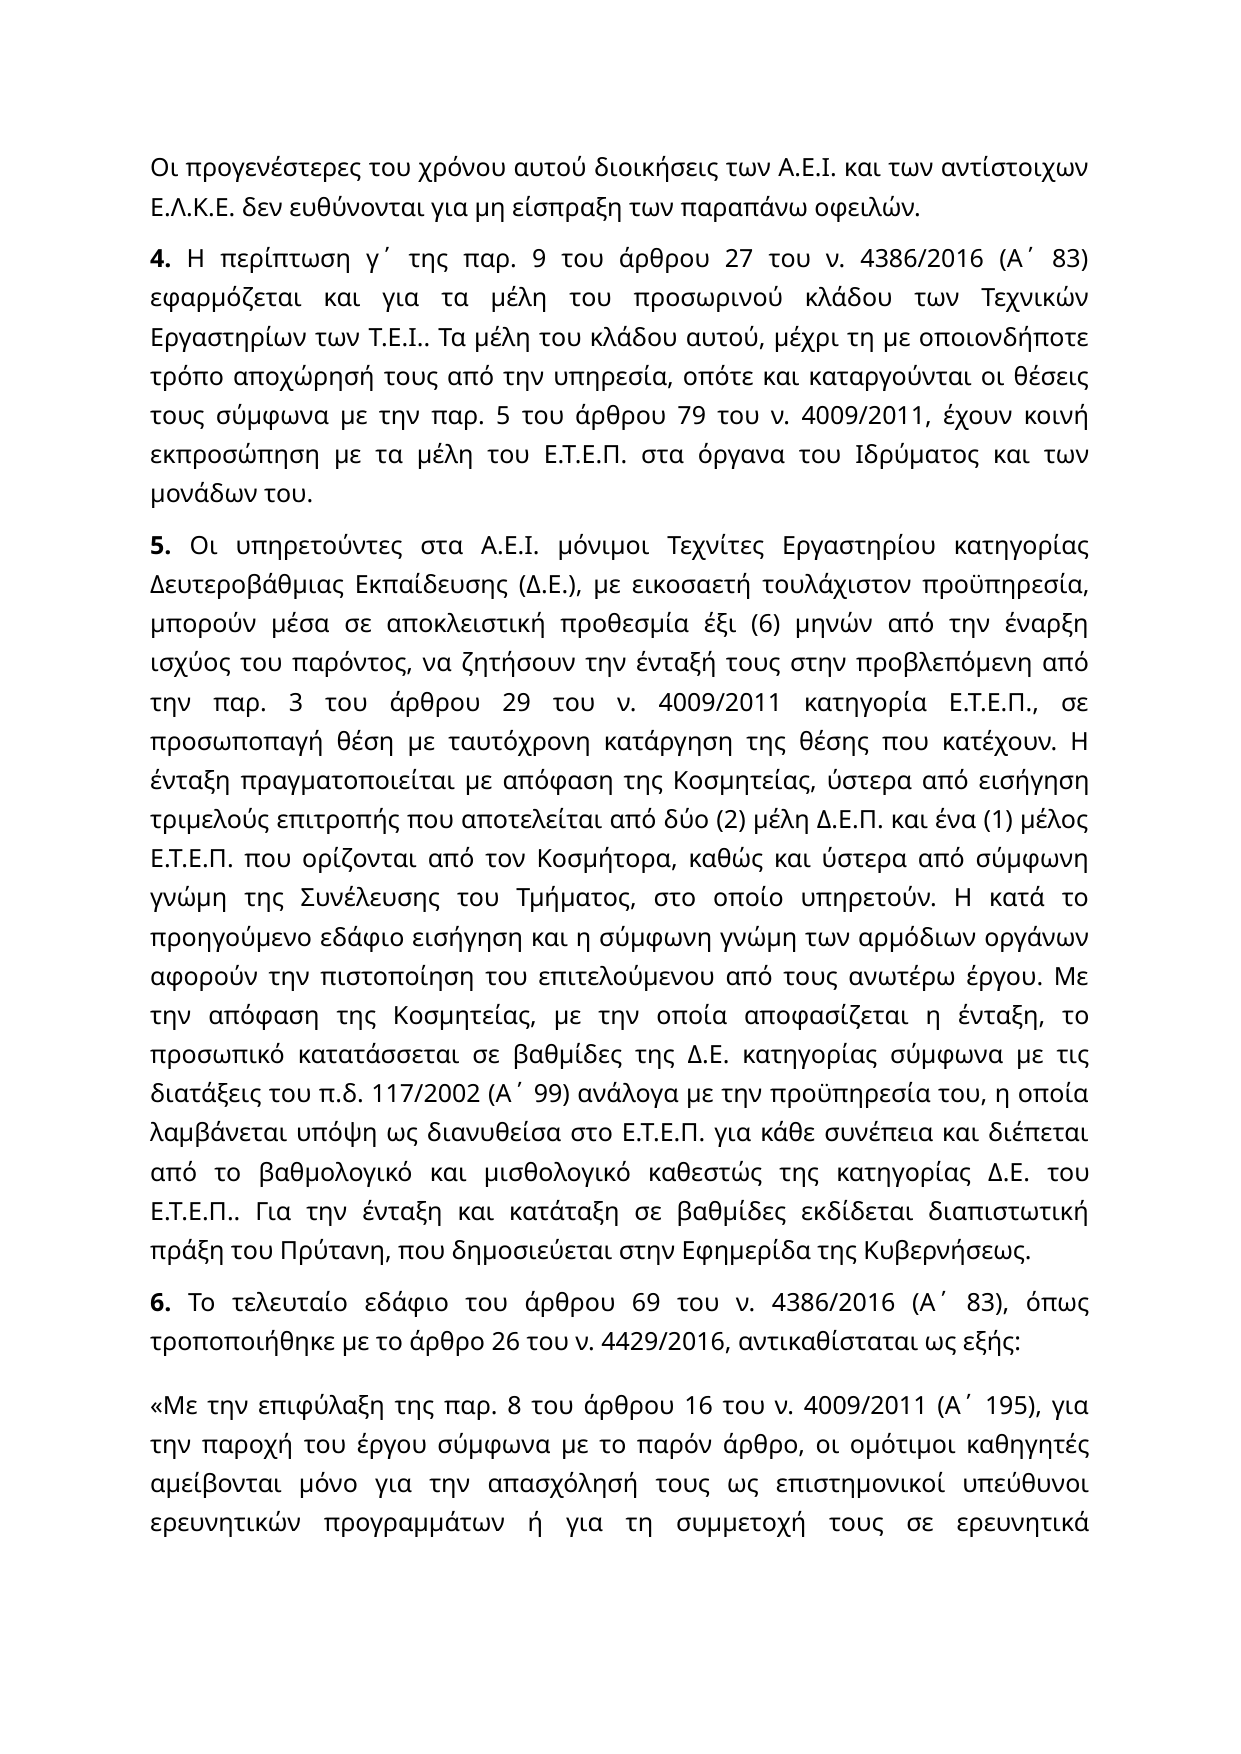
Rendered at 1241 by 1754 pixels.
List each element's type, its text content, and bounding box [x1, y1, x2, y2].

text 4. Η περίπτωση γ΄ της παρ. 9 του άρθρου 27 του ν. 4386/2016 (Α΄ 83) εφαρμόζεται και για τα μέλη του προσωρινού κλάδου των Τεχνικών Εργαστηρίων των Τ.Ε.Ι.. Τα μέλη του κλάδου αυτού, μέχρι τη με οποιονδήποτε τρόπο αποχώρησή τους από την υπηρεσία, οπότε και καταργούνται οι θέσεις τους σύμφωνα με την παρ. 5 του άρθρου 79 του ν. 4009/2011, έχουν κοινή εκπροσώπηση με τα μέλη του Ε.Τ.Ε.Π. στα όργανα του Ιδρύματος και των μονάδων του. [150, 241, 1090, 510]
text Οι προγενέστερες του χρόνου αυτού διοικήσεις των Α.Ε.Ι. και των αντίστοιχων Ε.Λ.Κ.Ε. δεν ευθύνονται για μη είσπραξη των παραπάνω οφειλών. [150, 150, 1090, 223]
text 5. Οι υπηρετούντες στα Α.Ε.Ι. μόνιμοι Τεχνίτες Εργαστηρίου κατηγορίας Δευτεροβάθμιας Εκπαίδευσης (Δ.Ε.), με εικοσαετή τουλάχιστον προϋπηρεσία, μπορούν μέσα σε αποκλειστική προθεσμία έξι (6) μηνών από την έναρξη ισχύος του παρόντος, να ζητήσουν την ένταξή τους στην προβλεπόμενη από την παρ. 3 του άρθρου 29 του ν. 4009/2011 κατηγορία Ε.Τ.Ε.Π., σε προσωποπαγή θέση με ταυτόχρονη κατάργηση της θέσης που κατέχουν. Η ένταξη πραγματοποιείται με απόφαση της Κοσμητείας, ύστερα από εισήγηση τριμελούς επιτροπής που αποτελείται από δύο (2) μέλη Δ.Ε.Π. και ένα (1) μέλος Ε.Τ.Ε.Π. που ορίζονται από τον Κοσμήτορα, καθώς και ύστερα από σύμφωνη γνώμη της Συνέλευσης του Τμήματος, στο οποίο υπηρετούν. Η κατά το προηγούμενο εδάφιο εισήγηση και η σύμφωνη γνώμη των αρμόδιων οργάνων αφορούν την πιστοποίηση του επιτελούμενου από τους ανωτέρω έργου. Με την απόφαση της Κοσμητείας, με την οποία αποφασίζεται η ένταξη, το προσωπικό κατατάσσεται σε βαθμίδες της Δ.Ε. κατηγορίας σύμφωνα με τις διατάξεις του π.δ. 117/2002 (Α΄ 99) ανάλογα με την προϋπηρεσία του, η οποία λαμβάνεται υπόψη ως διανυθείσα στο Ε.Τ.Ε.Π. για κάθε συνέπεια και διέπεται από το βαθμολογικό και μισθολογικό καθεστώς της κατηγορίας Δ.Ε. του Ε.Τ.Ε.Π.. Για την ένταξη και κατάταξη σε βαθμίδες εκδίδεται διαπιστωτική πράξη του Πρύτανη, που δημοσιεύεται στην Εφημερίδα της Κυβερνήσεως. [150, 527, 1090, 1267]
text 6. Το τελευταίο εδάφιο του άρθρου 69 του ν. 4386/2016 (Α΄ 83), όπως τροποποιήθηκε με το άρθρο 26 του ν. 4429/2016, αντικαθίσταται ως εξής: [150, 1284, 1090, 1357]
text «Με την επιφύλαξη της παρ. 8 του άρθρου 16 του ν. 4009/2011 (Α΄ 195), για την παροχή του έργου σύμφωνα με το παρόν άρθρο, οι ομότιμοι καθηγητές αμείβονται μόνο για την απασχόλησή τους ως επιστημονικοί υπεύθυνοι ερευνητικών προγραμμάτων ή για τη συμμετοχή τους σε ερευνητικά [150, 1387, 1090, 1539]
